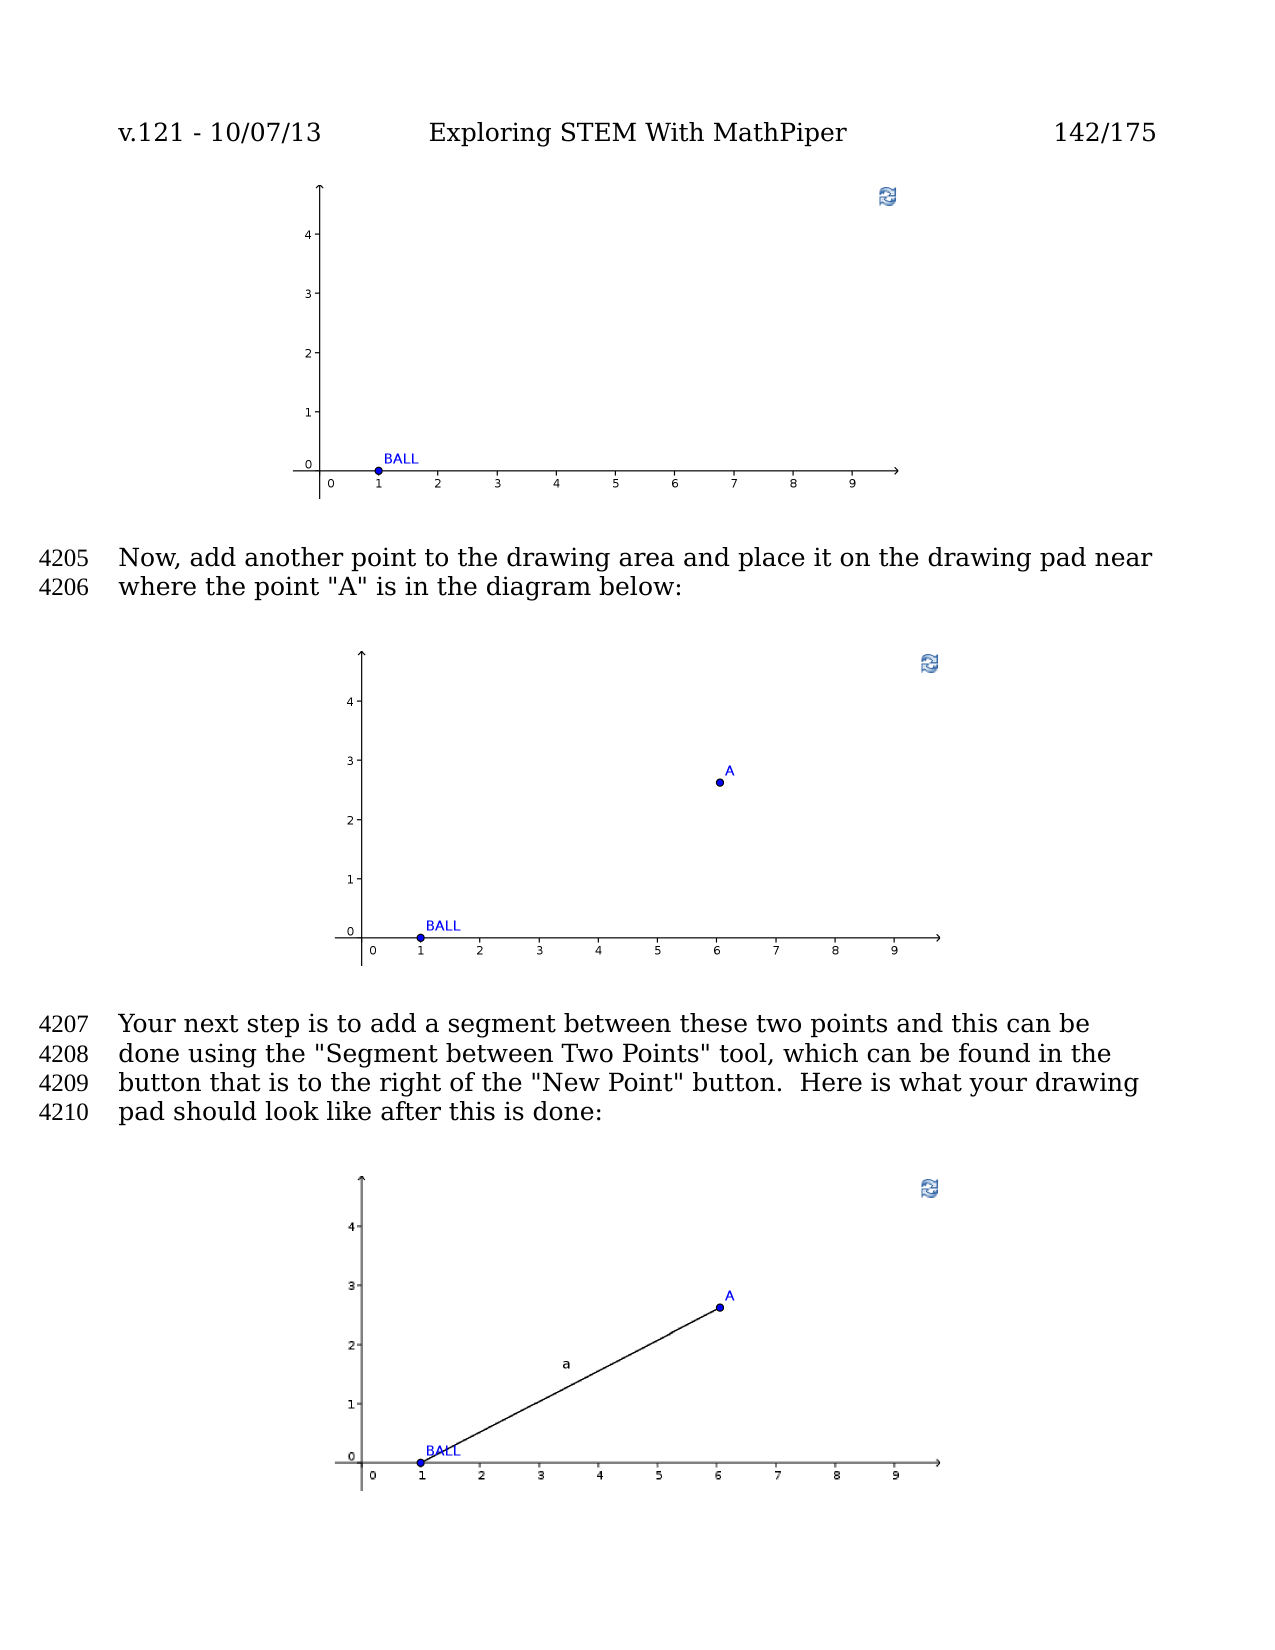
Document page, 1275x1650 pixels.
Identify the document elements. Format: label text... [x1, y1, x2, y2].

picture [292, 185, 899, 499]
picture [334, 651, 941, 966]
text Now, add another point to the drawing area and place it on the drawing pad near where the point "A" is in the diagram below: [118, 543, 1157, 601]
text Your next step is to add a segment between these two points and this can be done using the "Segment between Two Points" tool, which can be found in the button that is to the right of the "New Point" button. Here is what your drawing pad should look like after this is done: [118, 1010, 1157, 1126]
picture [334, 1176, 941, 1491]
